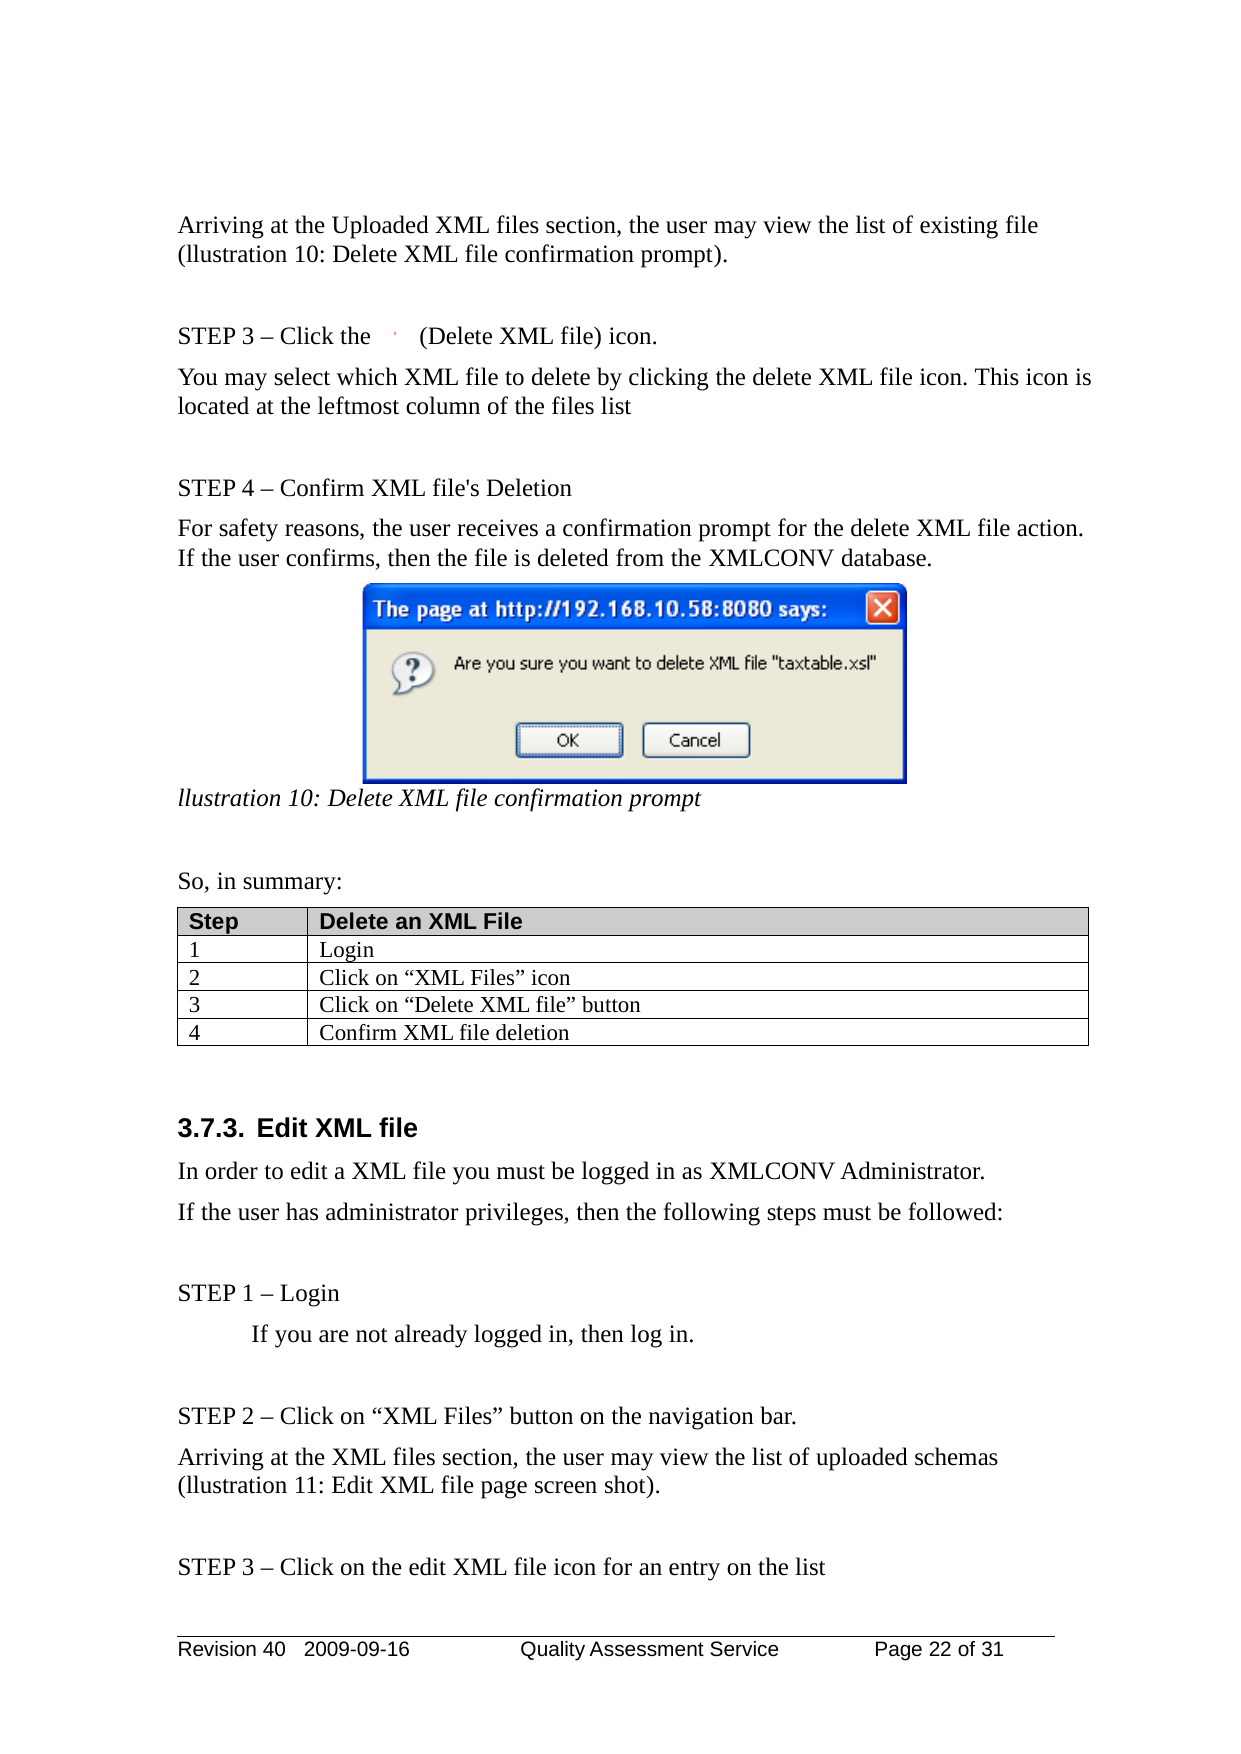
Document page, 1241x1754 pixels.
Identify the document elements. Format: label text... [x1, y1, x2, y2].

text STEP 3 – Click the (Delete XML file) icon. [177, 321, 1092, 350]
text STEP 2 – Click on “XML Files” button on the navigation bar. [177, 1401, 1092, 1429]
table_cell Confirm XML file deletion [308, 1019, 1088, 1045]
table_cell Click on “Delete XML file” button [308, 991, 1088, 1017]
table_header Step [178, 908, 307, 935]
text Arriving at the Uploaded XML files section, the user may view the list of existing file (llustration 10: Delete XML file confirmation prompt). [177, 210, 1092, 268]
text If the user has administrator privileges, then the following steps must be followed: [177, 1196, 1092, 1225]
subtitle Edit XML file [177, 1112, 1092, 1143]
table_cell 1 [178, 936, 307, 962]
text STEP 3 – Click on the edit XML file icon for an entry on the list [177, 1552, 1092, 1581]
text llustration 10: Delete XML file confirmation prompt [177, 596, 1092, 812]
table_cell Login [308, 936, 1088, 962]
table_header Delete an XML File [308, 908, 1088, 935]
text STEP 4 – Confirm XML file's Deletion [177, 472, 1092, 502]
text Arriving at the XML files section, the user may view the list of uploaded schemas (llustration 11: Edit XML file page screen shot). [177, 1441, 1092, 1499]
table_cell Click on “XML Files” icon [308, 963, 1088, 990]
table_cell 2 [178, 963, 307, 990]
table_cell 4 [178, 1019, 307, 1045]
table_cell 3 [178, 991, 307, 1017]
text So, in summary: [177, 866, 1092, 895]
text You may select which XML file to delete by clicking the delete XML file icon. This icon is located at the leftmost column of the files list [177, 362, 1092, 420]
text For safety reasons, the user receives a confirmation prompt for the delete XML file action. If the user confirms, then the file is deleted from the XMLCONV database. [177, 513, 1092, 571]
text In order to edit a XML file you must be logged in as XMLCONV Administrator. [177, 1156, 1092, 1184]
text STEP 1 – Login [177, 1278, 1092, 1307]
text If you are not already logged in, then log in. [177, 1319, 1092, 1348]
